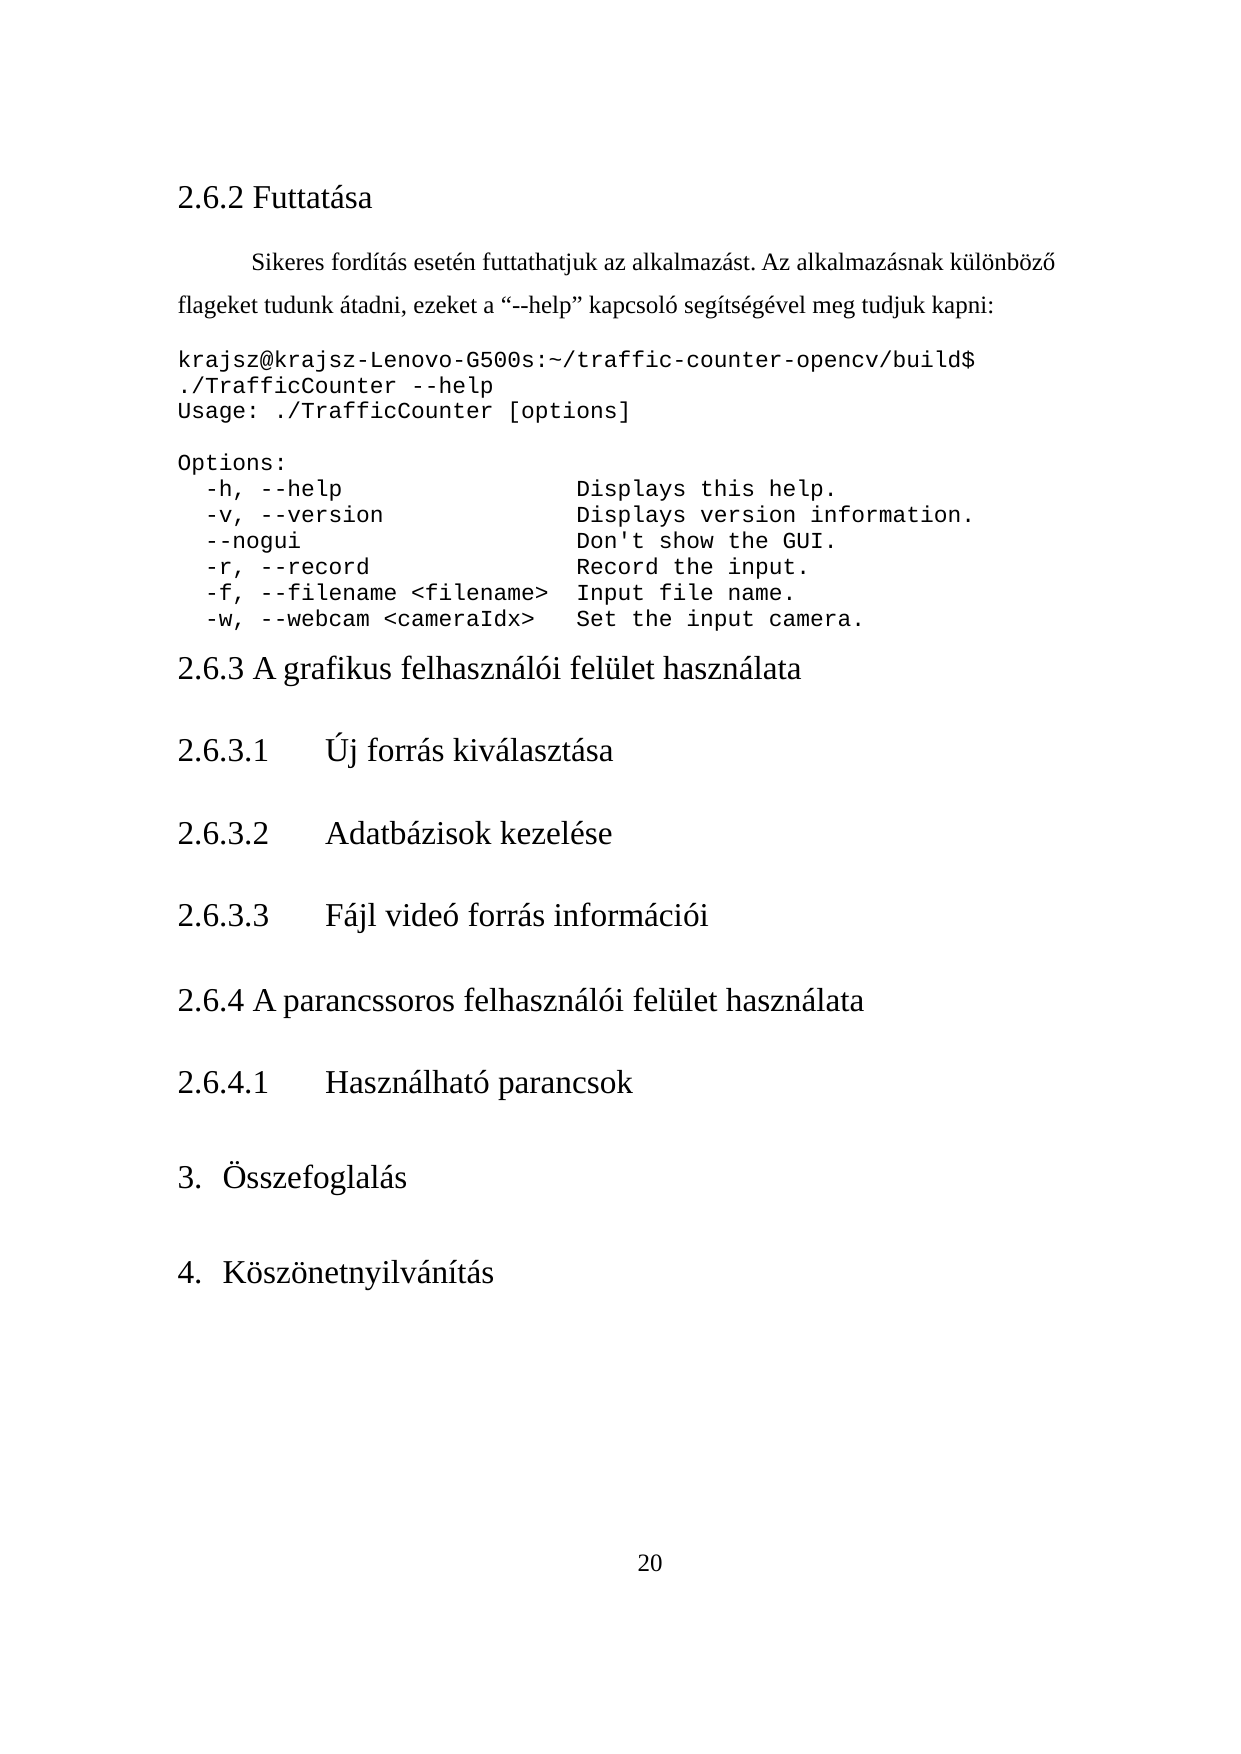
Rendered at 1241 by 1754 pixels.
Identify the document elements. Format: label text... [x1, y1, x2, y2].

text krajsz@krajsz-Lenovo-G500s:~/traffic-counter-opencv/build$ ./TrafficCounter --help [177, 348, 1122, 400]
text --nogui Don't show the GUI. [177, 529, 1122, 556]
text Sikeres fordítás esetén futtathatjuk az alkalmazást. Az alkalmazásnak különböző flageket tudunk átadni, ezeket a “--help” kapcsoló segítségével meg tudjuk kapni: [177, 247, 1122, 319]
text -r, --record Record the input. [177, 556, 1122, 581]
subtitle Futtatása [177, 177, 1122, 216]
text -f, --filename <filename> Input file name. [177, 581, 1122, 607]
subtitle Köszönetnyilvánítás [177, 1252, 1122, 1291]
text -v, --version Displays version information. [177, 504, 1122, 529]
text -h, --help Displays this help. [177, 478, 1122, 504]
subtitle Használható parancsok [177, 1062, 1122, 1101]
subtitle Adatbázisok kezelése [177, 813, 1122, 851]
text Usage: ./TrafficCounter [options] [177, 400, 1122, 426]
subtitle A parancssoros felhasználói felület használata [177, 980, 1122, 1018]
text Options: [177, 452, 1122, 478]
subtitle Új forrás kiválasztása [177, 730, 1122, 769]
subtitle Összefoglalás [177, 1157, 1122, 1196]
text -w, --webcam <cameraIdx> Set the input camera. [177, 607, 1122, 633]
subtitle Fájl videó forrás információi [177, 895, 1122, 934]
subtitle A grafikus felhasználói felület használata [177, 648, 1122, 686]
